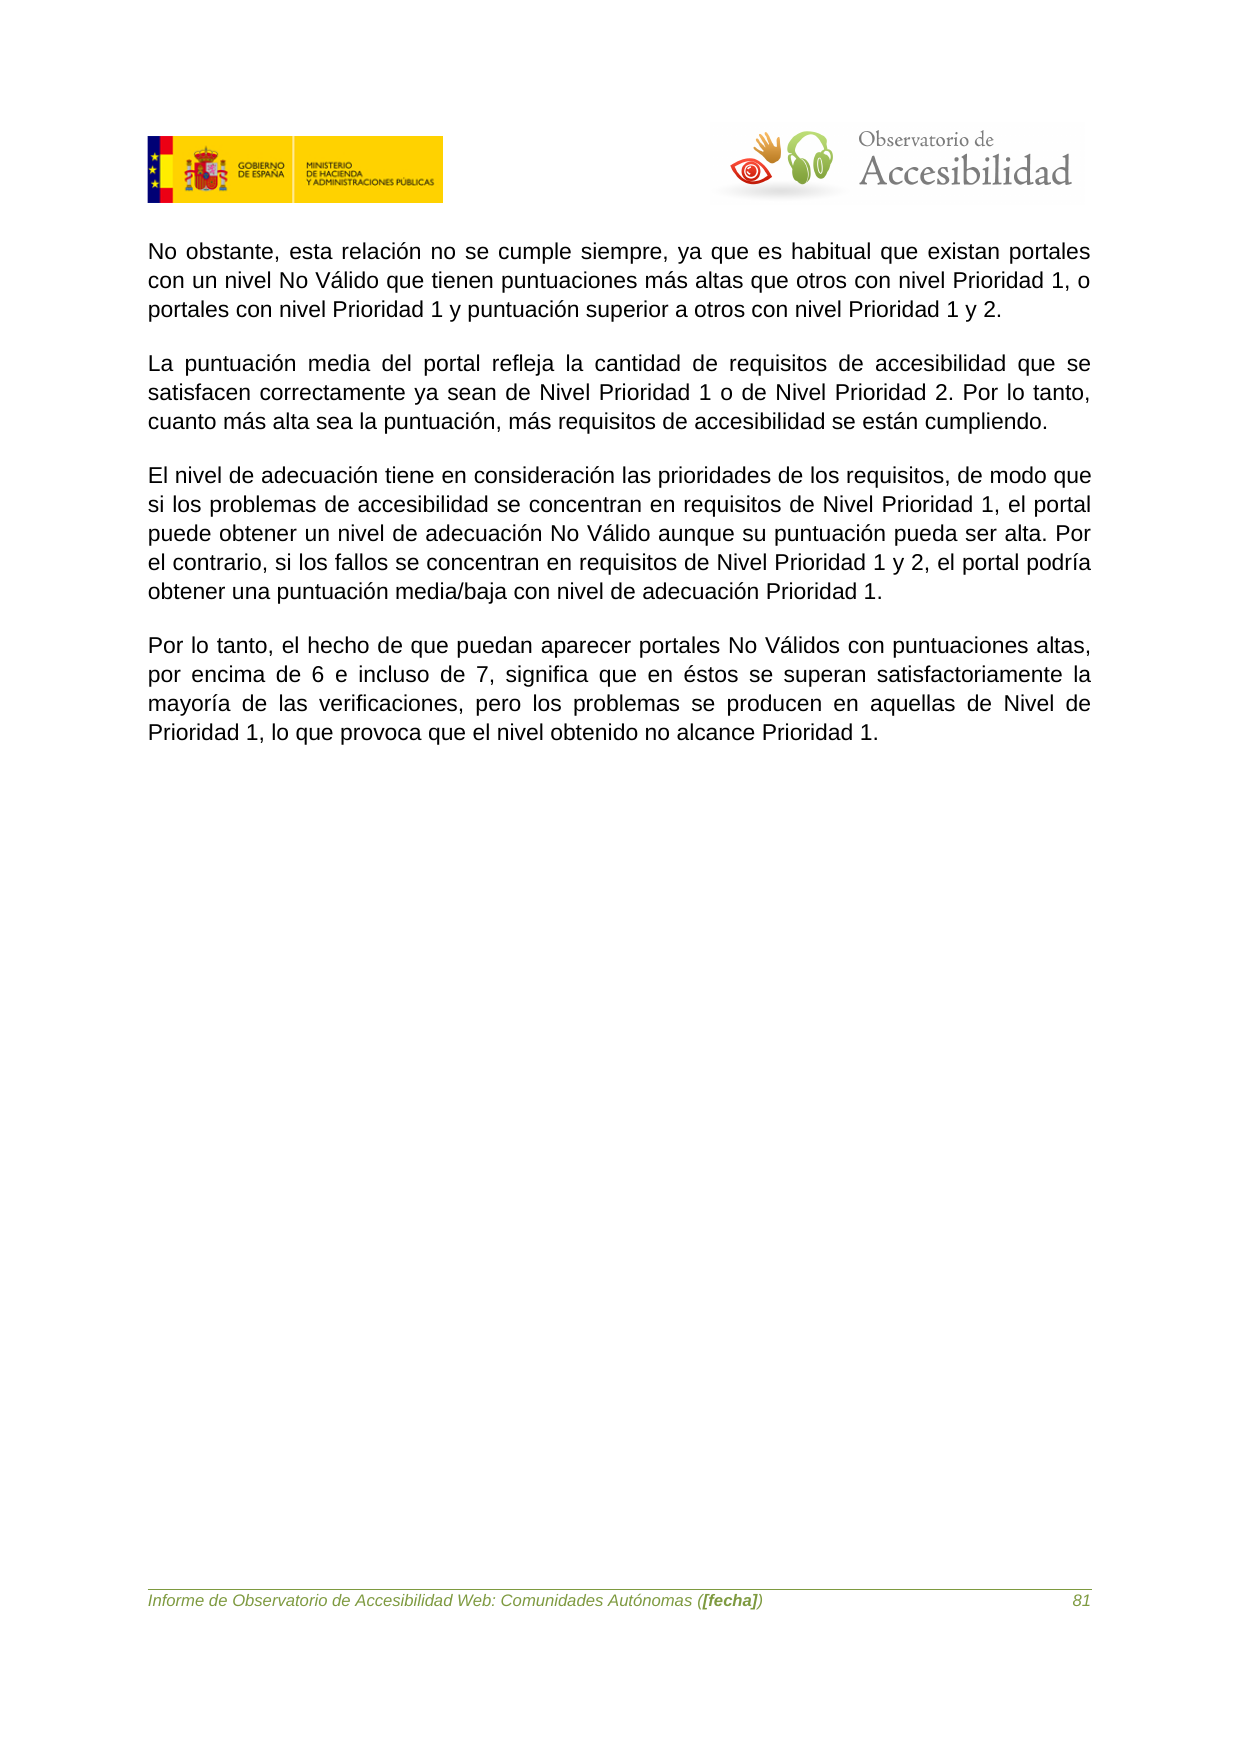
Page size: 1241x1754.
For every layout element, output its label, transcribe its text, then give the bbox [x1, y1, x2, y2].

text Por lo tanto, el hecho de que puedan aparecer portales No Válidos con puntuaciones altas, por encima de 6 e incluso de 7, significa que en éstos se superan satisfactoriamente la mayoría de las verificaciones, pero los problemas se producen en aquellas de Nivel de Prioridad 1, lo que provoca que el nivel obtenido no alcance Prioridad 1. [148, 632, 1092, 745]
text La puntuación media del portal refleja la cantidad de requisitos de accesibilidad que se satisfacen correctamente ya sean de Nivel Prioridad 1 o de Nivel Prioridad 2. Por lo tanto, cuanto más alta sea la puntuación, más requisitos de accesibilidad se están cumpliendo. [148, 350, 1092, 434]
text El nivel de adecuación tiene en consideración las prioridades de los requisitos, de modo que si los problemas de accesibilidad se concentran en requisitos de Nivel Prioridad 1, el portal puede obtener un nivel de adecuación No Válido aunque su puntuación pueda ser alta. Por el contrario, si los fallos se concentran en requisitos de Nivel Prioridad 1 y 2, el portal podría obtener una puntuación media/baja con nivel de adecuación Prioridad 1. [148, 462, 1092, 604]
picture [710, 122, 1086, 205]
picture [147, 136, 443, 203]
text No obstante, esta relación no se cumple siempre, ya que es habitual que existan portales con un nivel No Válido que tienen puntuaciones más altas que otros con nivel Prioridad 1, o portales con nivel Prioridad 1 y puntuación superior a otros con nivel Prioridad 1 y 2. [148, 238, 1092, 322]
